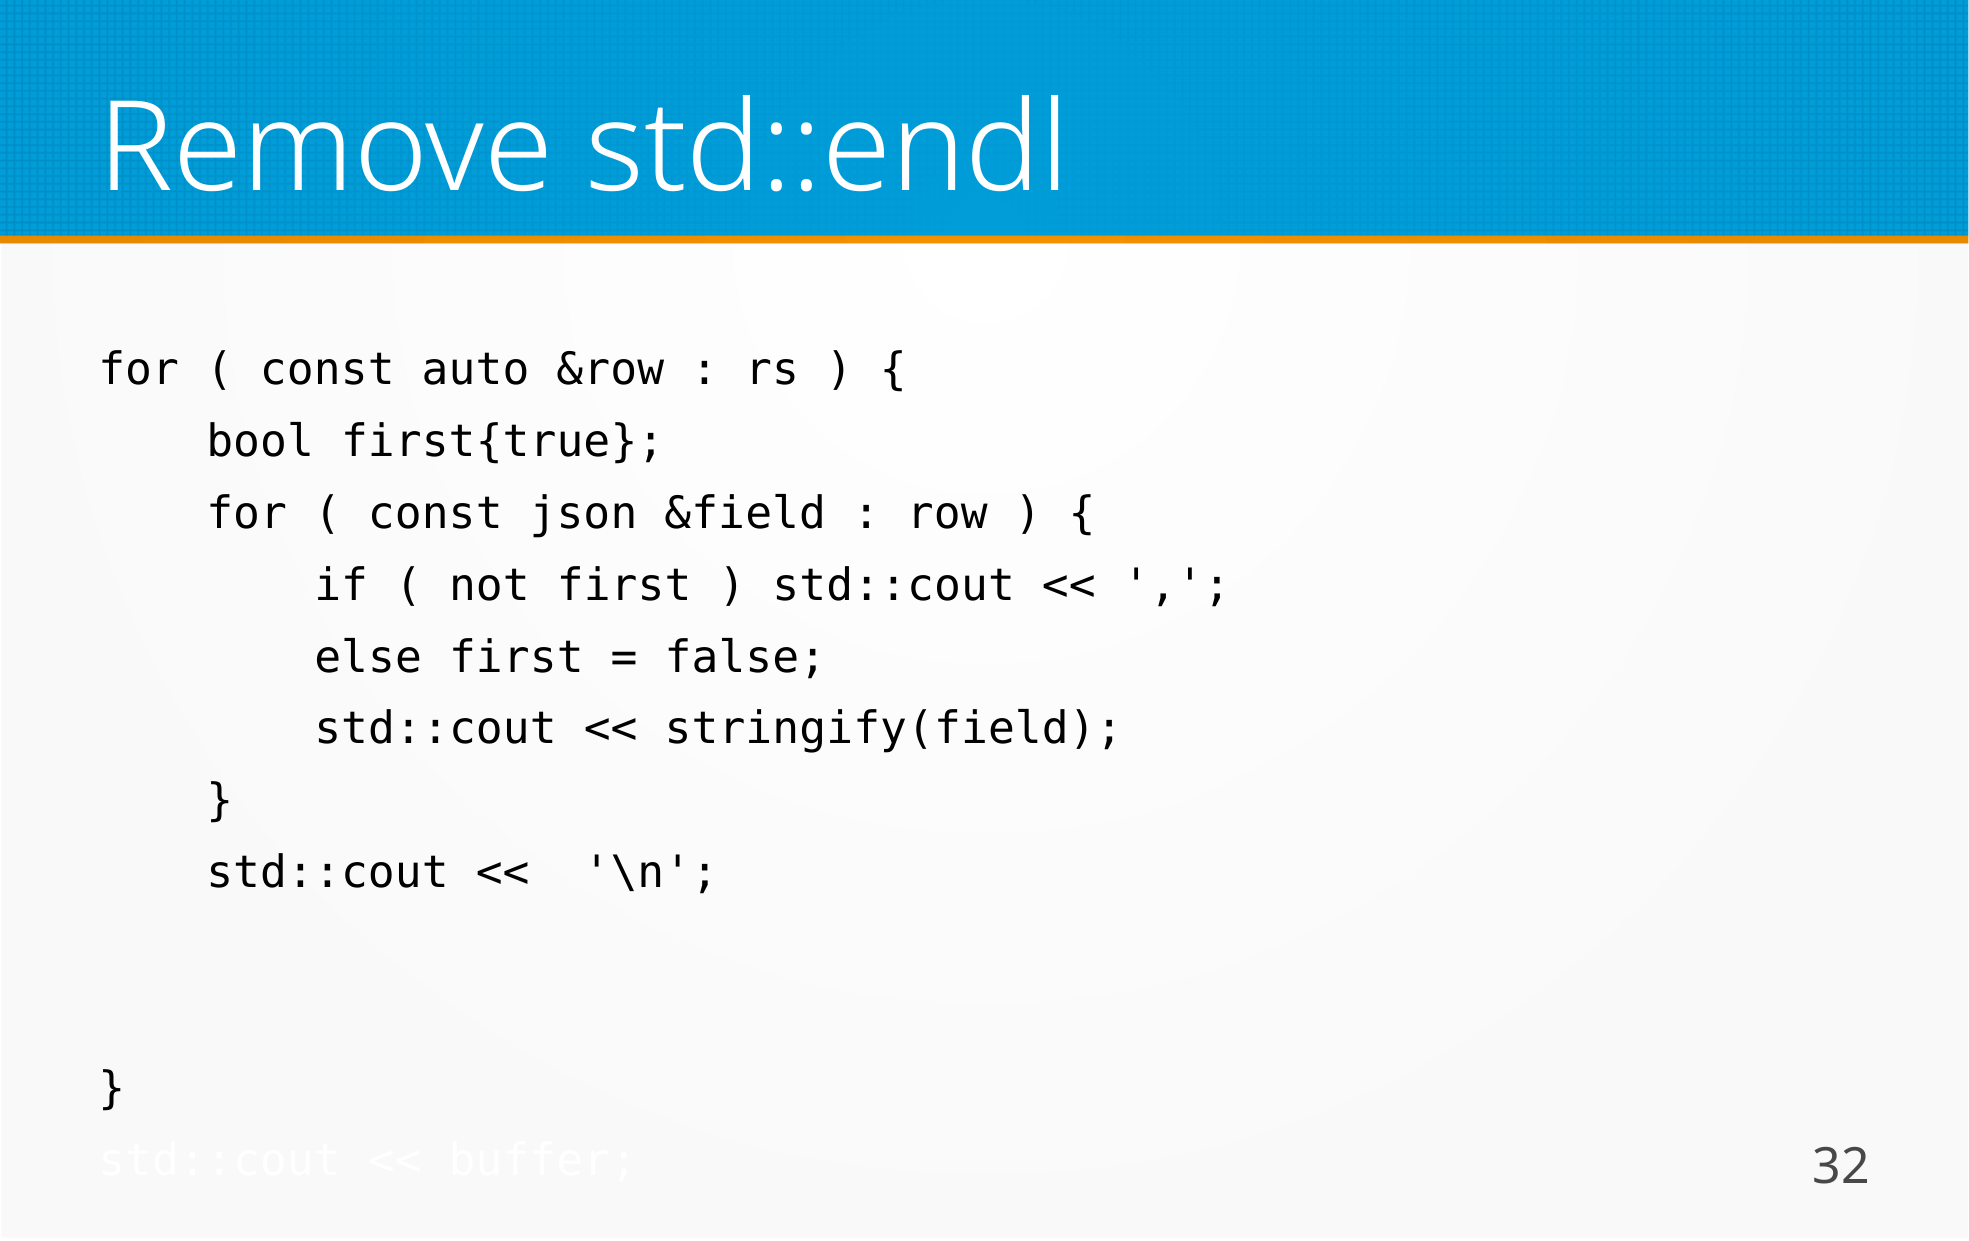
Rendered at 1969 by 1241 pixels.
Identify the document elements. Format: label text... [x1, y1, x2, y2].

picture [0, 236, 1969, 1241]
title Remove std::endl [98, 19, 1870, 227]
list for ( const auto &row : rs ) { bool first{true}; for ( const json &field : row ) { if ( not first ) std::cout << ','; else first = false; std::cout << stringify(field); } std::cout << '\n'; } std::cout << buffer; [98, 271, 1861, 1193]
